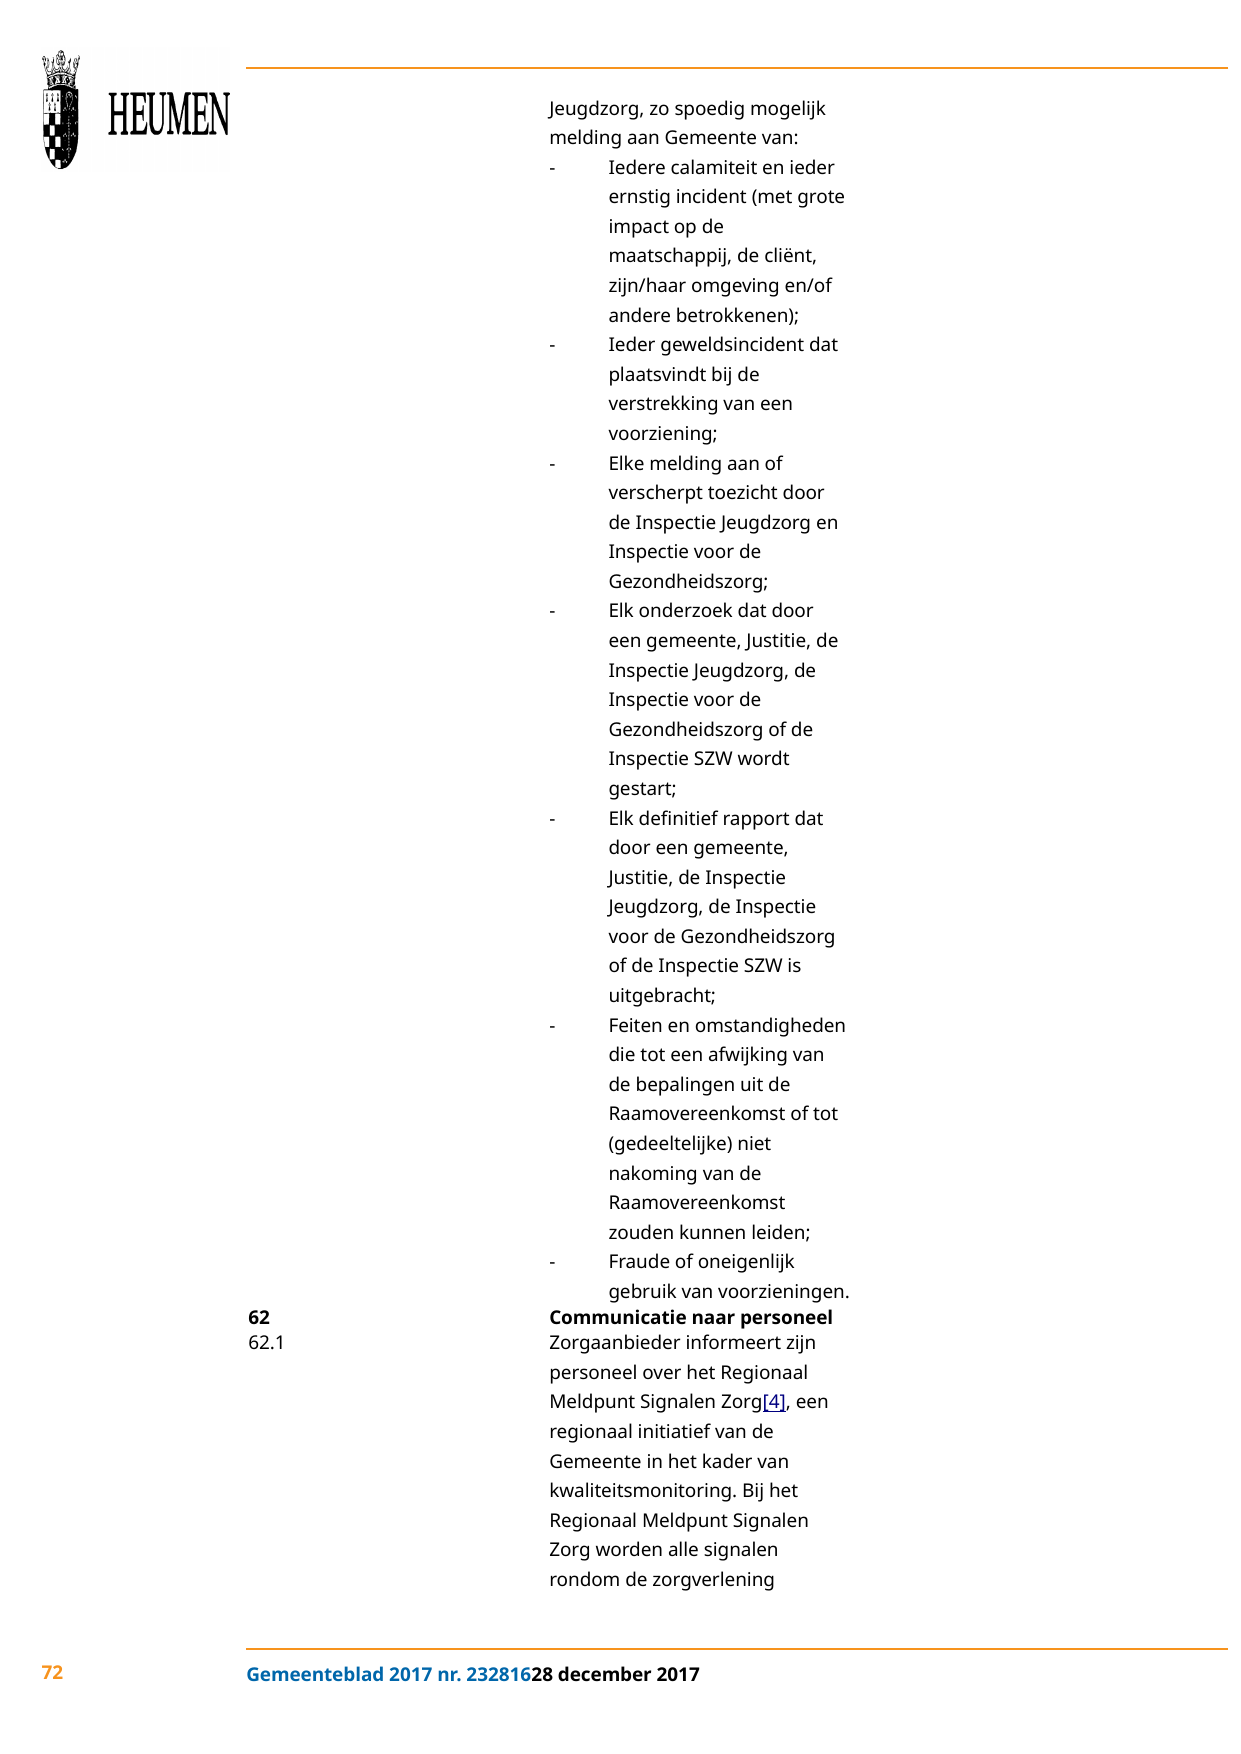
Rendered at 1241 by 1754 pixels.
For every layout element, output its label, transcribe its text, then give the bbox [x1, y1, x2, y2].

table_cell [850, 95, 1152, 1304]
table_cell [248, 95, 549, 1304]
table_cell [850, 1304, 1152, 1329]
table_cell Communicatie naar personeel [549, 1304, 850, 1329]
table_cell [850, 1330, 1152, 1592]
table_cell 62.1 [248, 1330, 549, 1592]
table_cell Zorgaanbieder informeert zijn personeel over het Regionaal Meldpunt Signalen Zorg[4], een regionaal initiatief van de Gemeente in het kader van kwaliteitsmonitoring. Bij het Regionaal Meldpunt Signalen Zorg worden alle signalen rondom de zorgverlening [549, 1330, 850, 1592]
table_cell Jeugdzorg, zo spoedig mogelijk melding aan Gemeente van: Iedere calamiteit en ieder ernstig incident (met grote impact op de maatschappij, de cliënt, zijn/haar omgeving en/of andere betrokkenen); Ieder geweldsincident dat plaatsvindt bij de verstrekking van een voorziening; Elke melding aan of verscherpt toezicht door de Inspectie Jeugdzorg en Inspectie voor de Gezondheidszorg; Elk onderzoek dat door een gemeente, Justitie, de Inspectie Jeugdzorg, de Inspectie voor de Gezondheidszorg of de Inspectie SZW wordt gestart; Elk definitief rapport dat door een gemeente, Justitie, de Inspectie Jeugdzorg, de Inspectie voor de Gezondheidszorg of de Inspectie SZW is uitgebracht; Feiten en omstandigheden die tot een afwijking van de bepalingen uit de Raamovereenkomst of tot (gedeeltelijke) niet nakoming van de Raamovereenkomst zouden kunnen leiden; Fraude of oneigenlijk gebruik van voorzieningen. [549, 95, 850, 1304]
picture [41, 47, 231, 172]
table_cell 62 [248, 1304, 549, 1329]
